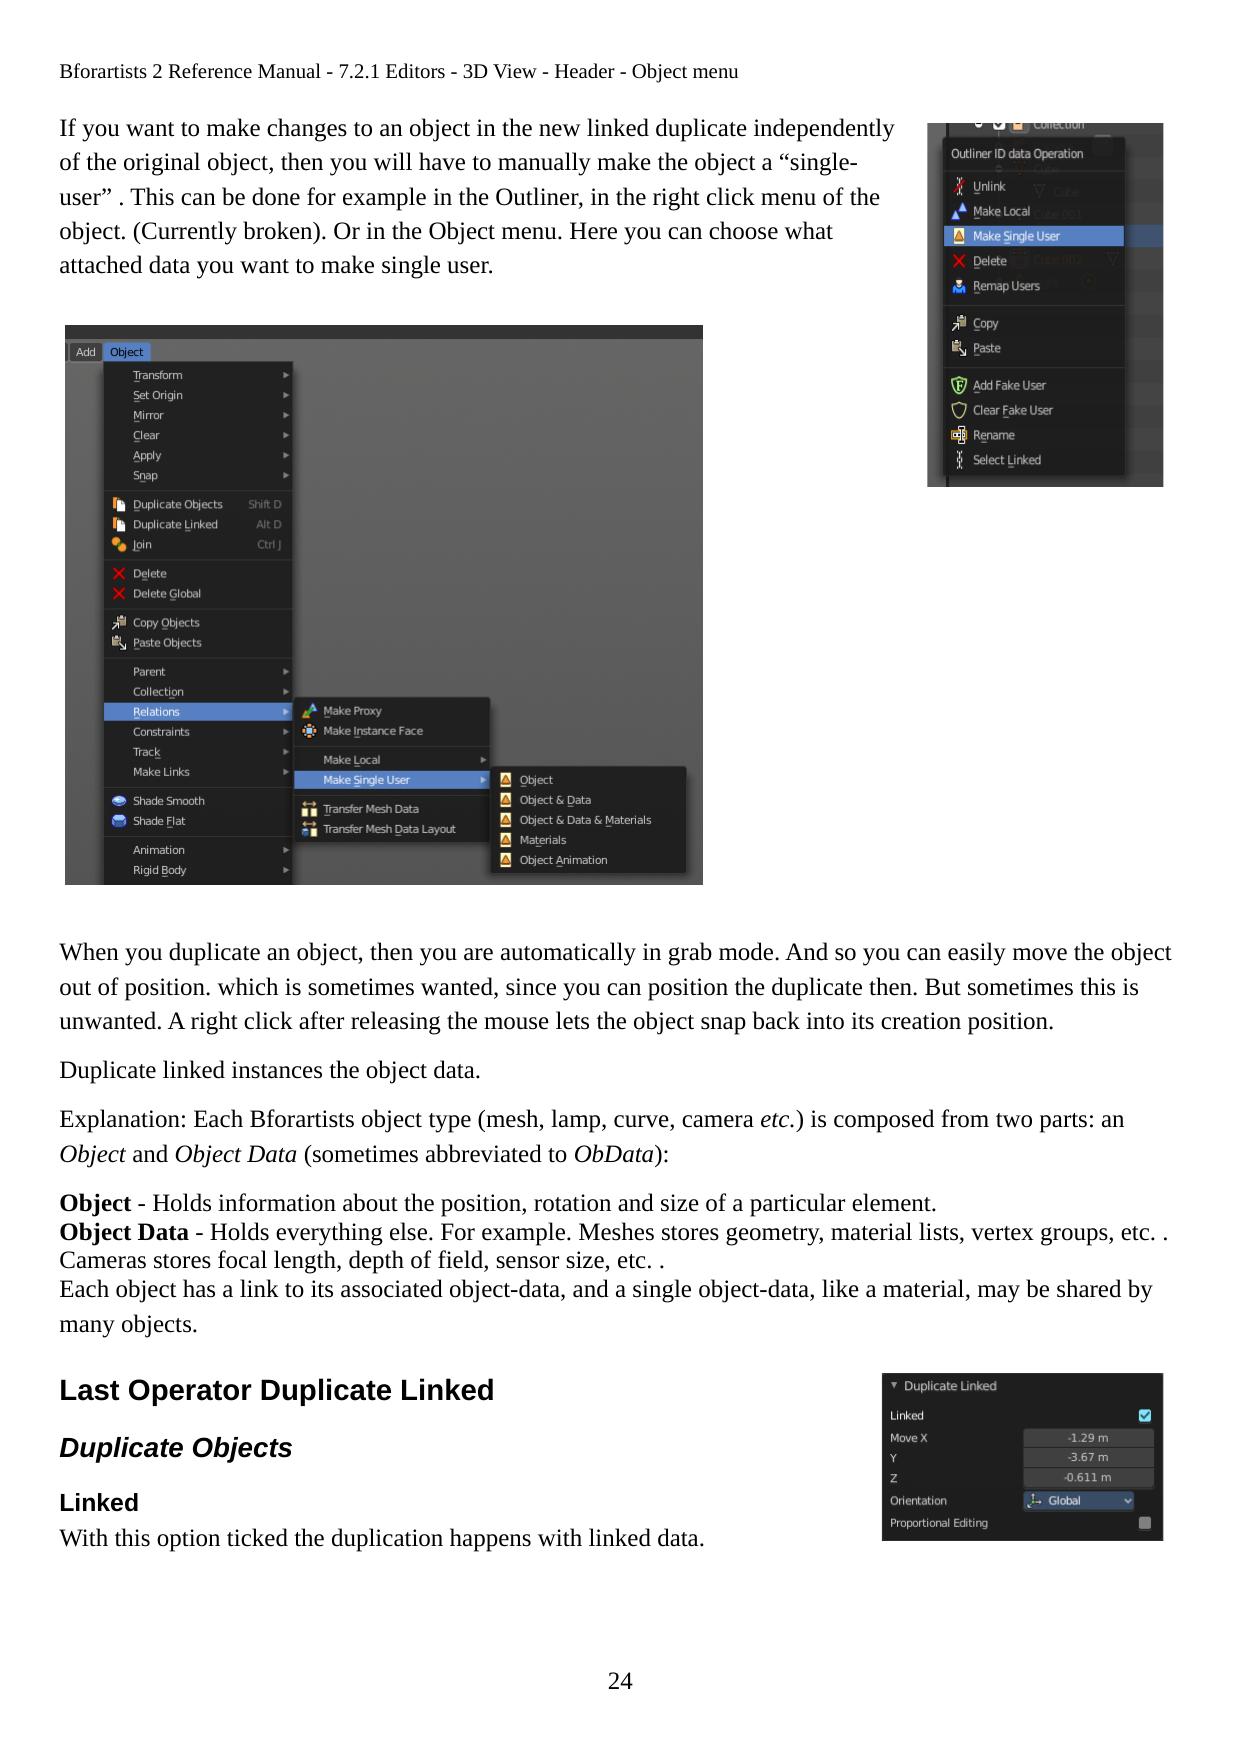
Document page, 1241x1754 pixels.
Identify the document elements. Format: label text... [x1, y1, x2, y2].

subtitle Duplicate Objects [59, 1431, 881, 1463]
text Duplicate linked instances the object data. [59, 1055, 1181, 1084]
text Explanation: Each Bforartists object type (mesh, lamp, curve, camera etc.) is composed from two parts: an Object and Object Data (sometimes abbreviated to ObData): [59, 1104, 1181, 1168]
text If you want to make changes to an object in the new linked duplicate independently of the original object, then you will have to manually make the object a “single-user” . This can be done for example in the Outliner, in the right click menu of the object. (Currently broken). Or in the Object menu. Here you can choose what attached data you want to make single user. [59, 113, 1181, 279]
subtitle [1164, 1431, 1181, 1463]
picture [65, 325, 703, 885]
picture [927, 123, 1164, 487]
subtitle Object - Holds information about the position, rotation and size of a particular element. [59, 1188, 1181, 1217]
text When you duplicate an object, then you are automatically in grab mode. And so you can easily move the object out of position. which is sometimes wanted, since you can position the duplicate then. But sometimes this is unwanted. A right click after releasing the mouse lets the object snap back into its creation position. [59, 937, 1181, 1035]
subtitle Last Operator Duplicate Linked [59, 1372, 1181, 1406]
subtitle Object Data - Holds everything else. For example. Meshes stores geometry, material lists, vertex groups, etc. . Cameras stores focal length, depth of field, sensor size, etc. . [59, 1217, 1181, 1274]
subtitle [1164, 1488, 1181, 1517]
subtitle Linked [59, 1488, 881, 1517]
picture [881, 1373, 1164, 1541]
text With this option ticked the duplication happens with linked data. [59, 1523, 1181, 1552]
text Each object has a link to its associated object-data, and a single object-data, like a material, may be shared by many objects. [59, 1274, 1181, 1337]
